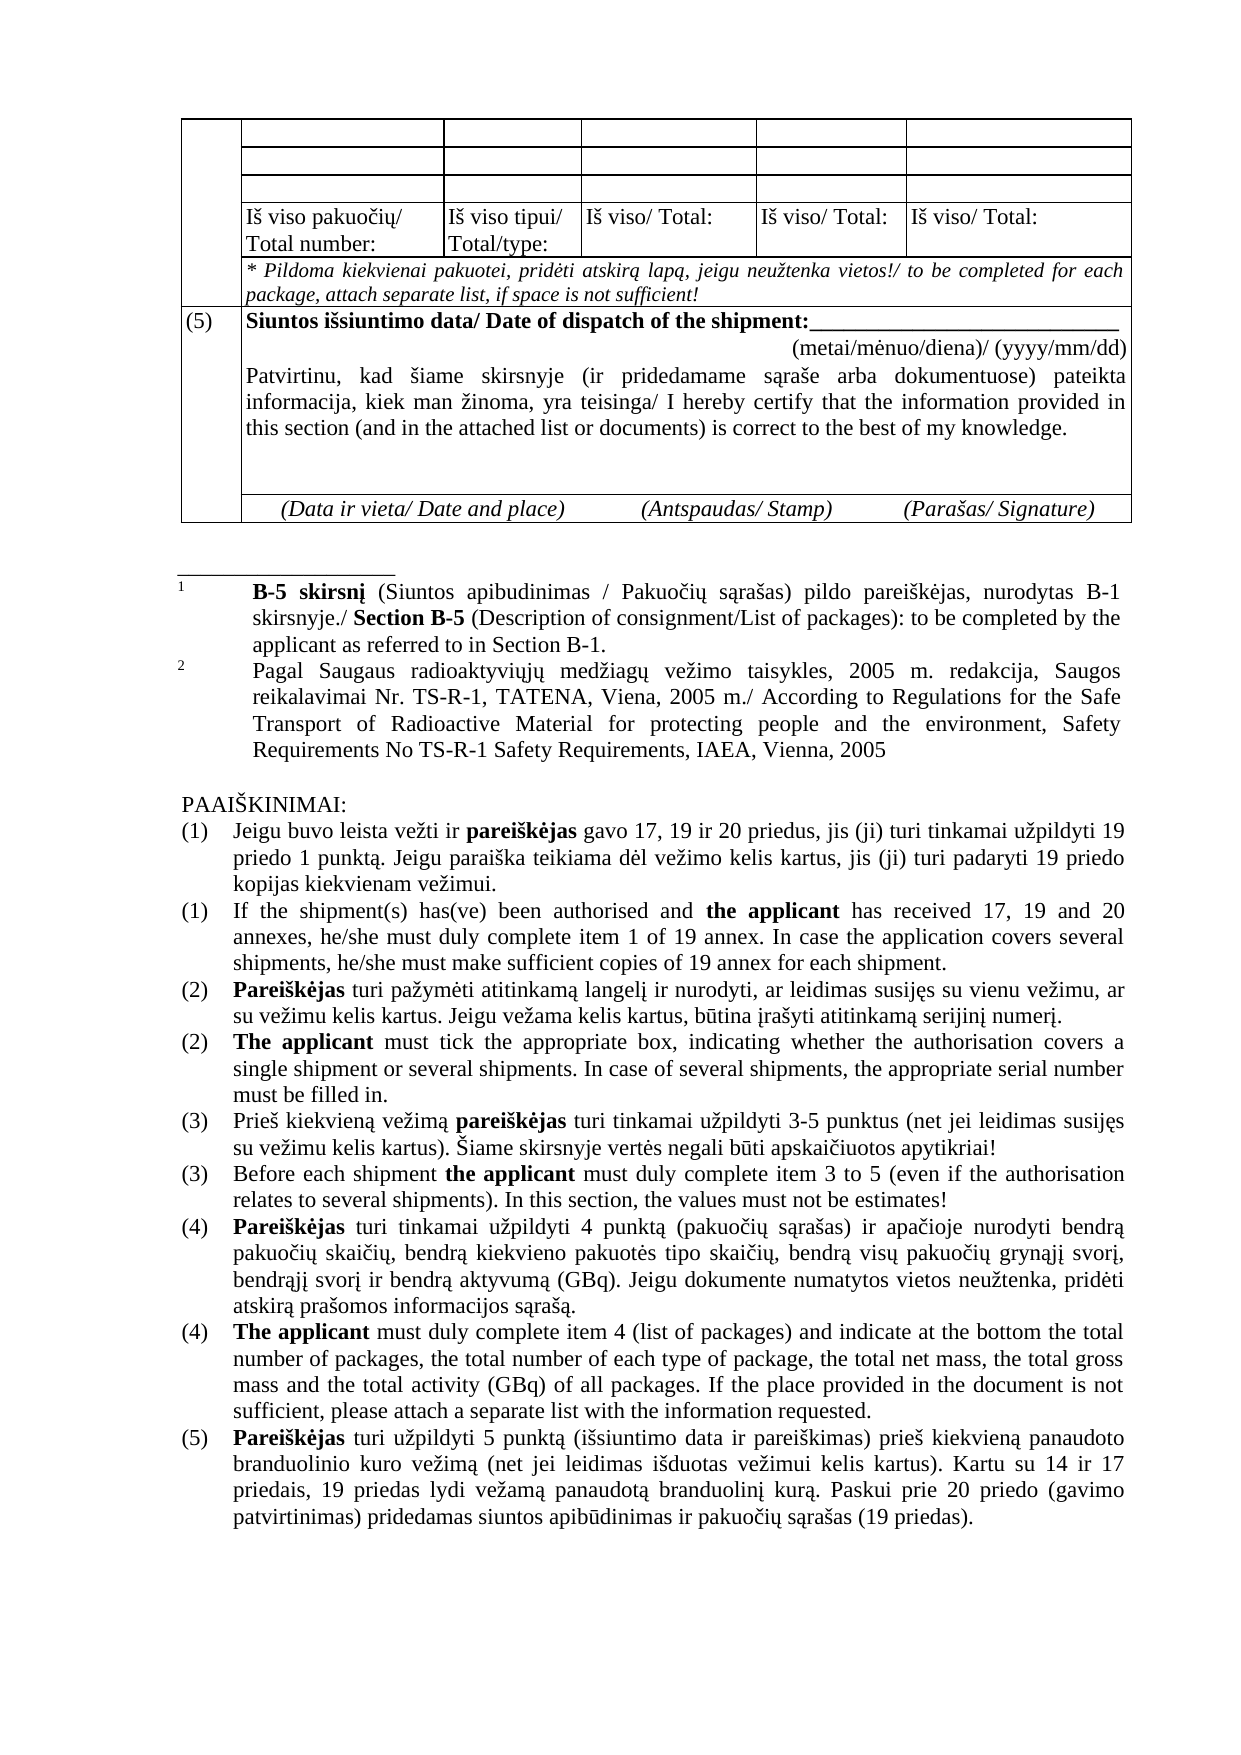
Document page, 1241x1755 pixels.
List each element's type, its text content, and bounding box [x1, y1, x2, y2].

table_cell Iš viso pakuočių/ Total number: [242, 203, 443, 256]
table_cell (Antspaudas/ Stamp) [606, 495, 869, 521]
table_cell (1) [177, 818, 229, 897]
table_cell Pareiškėjas turi tinkamai užpildyti 4 punktą (pakuočių sąrašas) ir apačioje nurodyti bendrą pakuočių skaičių, bendrą kiekvieno pakuotės tipo skaičių, bendrą visų pakuočių grynąjį svorį, bendrąjį svorį ir bendrą aktyvumą (GBq). Jeigu dokumente numatytos vietos neužtenka, pridėti atskirą prašomos informacijos sąrašą. [229, 1213, 1130, 1318]
table_cell If the shipment(s) has(ve) been authorised and the applicant has received 17, 19 and 20 annexes, he/she must duly complete item 1 of 19 annex. In case the application covers several shipments, he/she must make sufficient copies of 19 annex for each shipment. [229, 897, 1130, 976]
table_cell Pareiškėjas turi užpildyti 5 punktą (išsiuntimo data ir pareiškimas) prieš kiekvieną panaudoto branduolinio kuro vežimą (net jei leidimas išduotas vežimui kelis kartus). Kartu su 14 ir 17 priedais, 19 priedas lydi vežamą panaudotą branduolinį kurą. Paskui prie 20 priedo (gavimo patvirtinimas) pridedamas siuntos apibūdinimas ir pakuočių sąrašas (19 priedas). [229, 1424, 1130, 1529]
table_cell * Pildoma kiekvienai pakuotei, pridėti atskirą lapą, jeigu neužtenka vietos!/ to be completed for each package, attach separate list, if space is not sufficient! [242, 258, 1131, 306]
table_cell Jeigu buvo leista vežti ir pareiškėjas gavo 17, 19 ir 20 priedus, jis (ji) turi tinkamai užpildyti 19 priedo 1 punktą. Jeigu paraiška teikiama dėl vežimo kelis kartus, jis (ji) turi padaryti 19 priedo kopijas kiekvienam vežimui. [229, 818, 1130, 897]
table_cell (5) [177, 1424, 229, 1529]
table_cell [242, 176, 443, 202]
table_cell Before each shipment the applicant must duly complete item 3 to 5 (even if the authorisation relates to several shipments). In this section, the values must not be estimates! [229, 1160, 1130, 1213]
table_cell [582, 176, 756, 202]
table_cell Iš viso/ Total: [757, 203, 906, 256]
table_header PAAIŠKINIMAI: [177, 791, 1130, 818]
table_cell Siuntos išsiuntimo data/ Date of dispatch of the shipment: (metai/mėnuo/diena)/ (yyyy/mm/dd) [242, 307, 1131, 360]
table_cell [445, 120, 581, 146]
table_cell (Parašas/ Signature) [869, 495, 1131, 521]
table_cell [582, 148, 756, 174]
table_cell Patvirtinu, kad šiame skirsnyje (ir pridedamame sąraše arba dokumentuose) pateikta informacija, kiek man žinoma, yra teisinga/ I hereby certify that the information provided in this section (and in the attached list or documents) is correct to the best of my knowledge. [242, 360, 1131, 493]
table_cell (4) [177, 1318, 229, 1424]
table_cell Iš viso/ Total: [907, 203, 1131, 256]
table_cell (2) [177, 1029, 229, 1107]
text 1 B-5 skirsnį (Siuntos apibudinimas / Pakuočių sąrašas) pildo pareiškėjas, nurodytas B-1 skirsnyje./ Section B-5 (Description of consignment/List of packages): to be completed by the applicant as referred to in Section B-1. [177, 578, 1122, 657]
table_cell (3) [177, 1160, 229, 1213]
table_cell Pareiškėjas turi pažymėti atitinkamą langelį ir nurodyti, ar leidimas susijęs su vienu vežimu, ar su vežimu kelis kartus. Jeigu vežama kelis kartus, būtina įrašyti atitinkamą serijinį numerį. [229, 976, 1130, 1028]
table_cell [445, 176, 581, 202]
text 2 Pagal Saugaus radioaktyviųjų medžiagų vežimo taisykles, 2005 m. redakcija, Saugos reikalavimai Nr. TS-R-1, TATENA, Viena, 2005 m./ According to Regulations for the Safe Transport of Radioactive Material for protecting people and the environment, Safety Requirements No TS-R-1 Safety Requirements, IAEA, Vienna, 2005 [177, 657, 1122, 762]
table_cell [907, 176, 1131, 202]
table_cell [582, 120, 756, 146]
table_cell (5) [182, 307, 241, 493]
text ___________________ [177, 552, 1122, 578]
table_cell [757, 176, 906, 202]
table_cell The applicant must duly complete item 4 (list of packages) and indicate at the bottom the total number of packages, the total number of each type of package, the total net mass, the total gross mass and the total activity (GBq) of all packages. If the place provided in the document is not sufficient, please attach a separate list with the information requested. [229, 1318, 1130, 1424]
table_cell Iš viso tipui/ Total/type: [445, 203, 581, 256]
table_cell [907, 148, 1131, 174]
table_cell [182, 120, 241, 306]
table_cell [242, 148, 443, 174]
table_cell (4) [177, 1213, 229, 1318]
table_cell (Data ir vieta/ Date and place) [242, 495, 606, 521]
table_cell [757, 120, 906, 146]
table_cell Iš viso/ Total: [582, 203, 756, 256]
table_cell [757, 148, 906, 174]
table_cell [182, 494, 241, 521]
table_cell (3) [177, 1108, 229, 1160]
table_cell Prieš kiekvieną vežimą pareiškėjas turi tinkamai užpildyti 3-5 punktus (net jei leidimas susijęs su vežimu kelis kartus). Šiame skirsnyje vertės negali būti apskaičiuotos apytikriai! [229, 1108, 1130, 1160]
table_cell (1) [177, 897, 229, 976]
table_cell (2) [177, 976, 229, 1028]
table_cell The applicant must tick the appropriate box, indicating whether the authorisation covers a single shipment or several shipments. In case of several shipments, the appropriate serial number must be filled in. [229, 1029, 1130, 1107]
table_cell [907, 120, 1131, 146]
table_cell [242, 120, 443, 146]
table_cell [445, 148, 581, 174]
